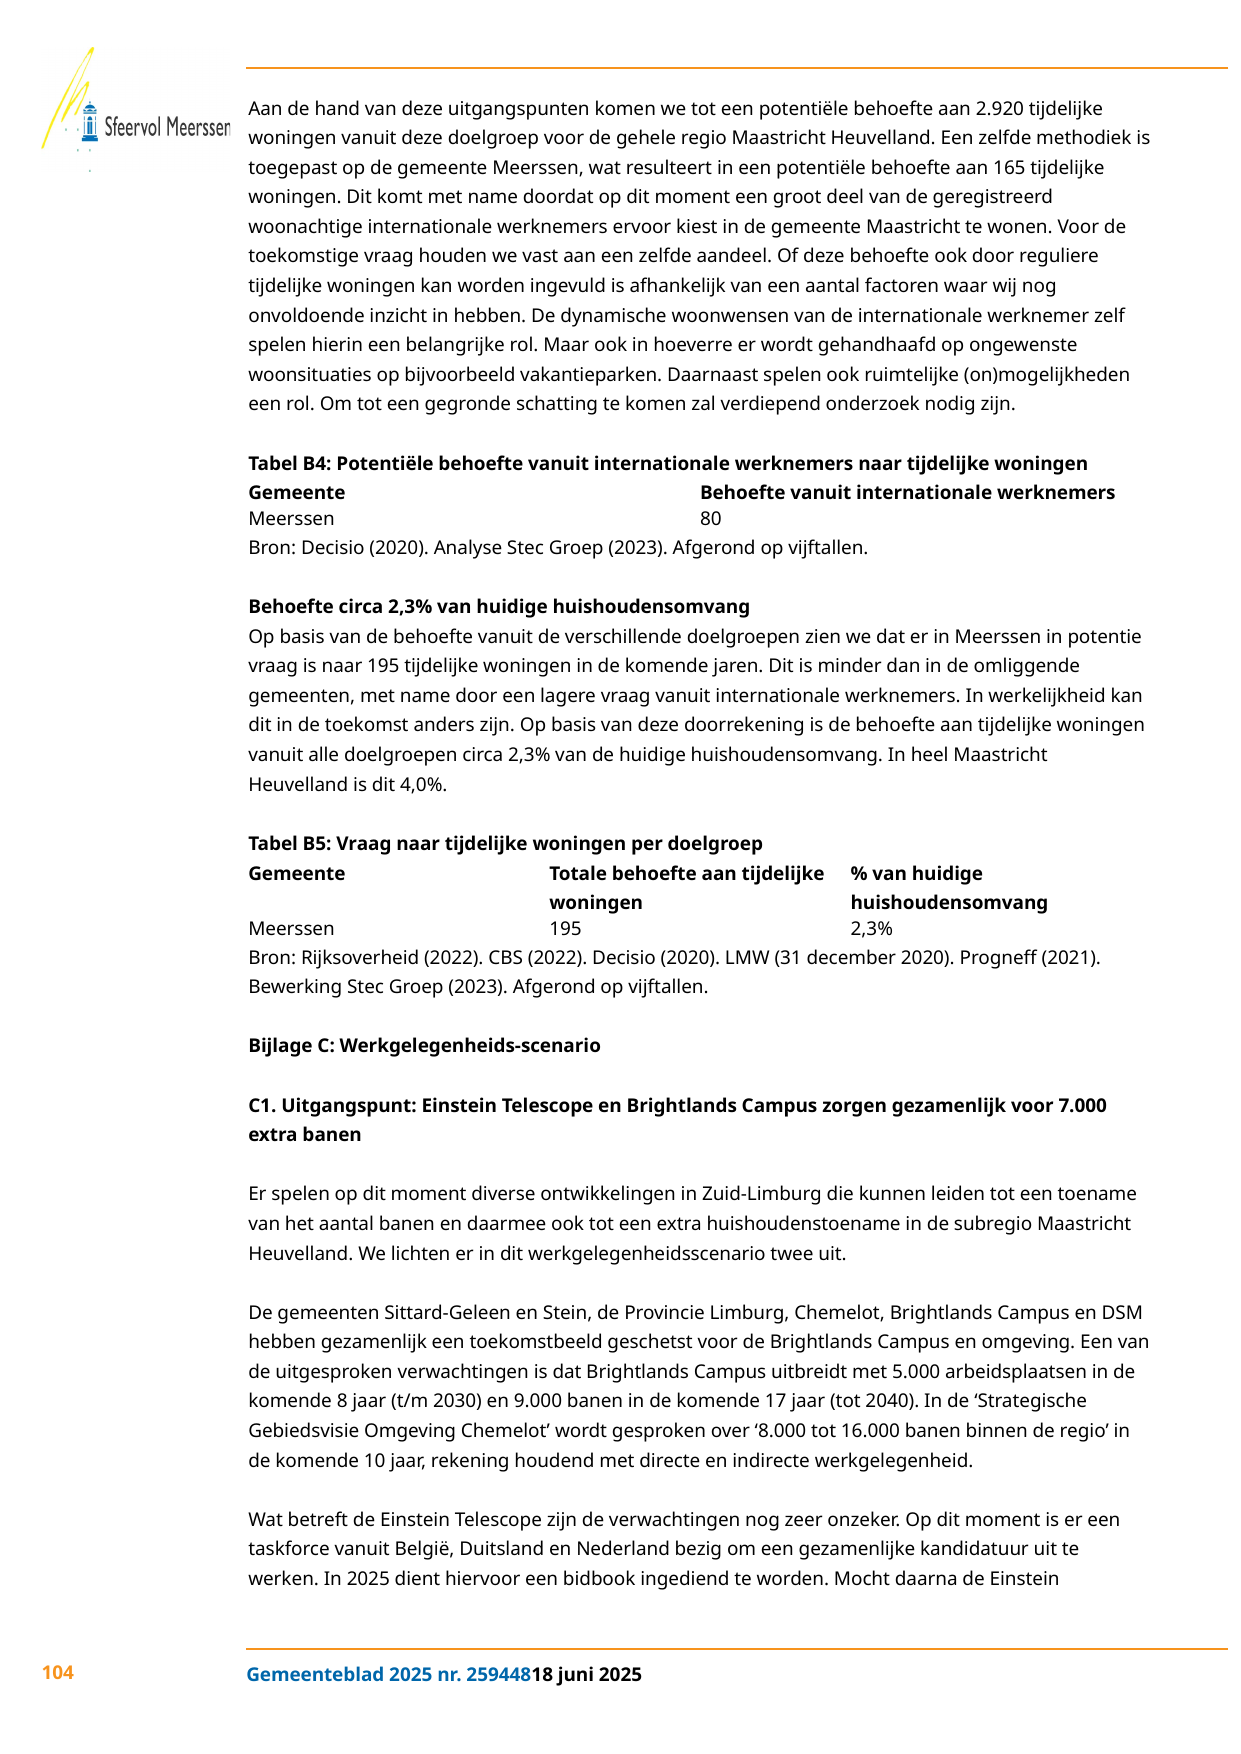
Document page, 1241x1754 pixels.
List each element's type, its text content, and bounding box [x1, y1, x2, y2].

text Aan de hand van deze uitgangspunten komen we tot een potentiële behoefte aan 2.920 tijdelijke woningen vanuit deze doelgroep voor de gehele regio Maastricht Heuvelland. Een zelfde methodiek is toegepast op de gemeente Meerssen, wat resulteert in een potentiële behoefte aan 165 tijdelijke woningen. Dit komt met name doordat op dit moment een groot deel van de geregistreerd woonachtige internationale werknemers ervoor kiest in de gemeente Maastricht te wonen. Voor de toekomstige vraag houden we vast aan een zelfde aandeel. Of deze behoefte ook door reguliere tijdelijke woningen kan worden ingevuld is afhankelijk van een aantal factoren waar wij nog onvoldoende inzicht in hebben. De dynamische woonwensen van de internationale werknemer zelf spelen hierin een belangrijke rol. Maar ook in hoeverre er wordt gehandhaafd op ongewenste woonsituaties op bijvoorbeeld vakantieparken. Daarnaast spelen ook ruimtelijke (on)mogelijkheden een rol. Om tot een gegronde schatting te komen zal verdiepend onderzoek nodig zijn. [248, 95, 1152, 416]
table_cell Meerssen [248, 505, 700, 531]
picture [41, 47, 231, 172]
table_header Behoefte vanuit internationale werknemers [700, 480, 1152, 505]
table_cell 2,3% [850, 915, 1152, 941]
table_header Gemeente [248, 480, 700, 505]
text Tabel B4: Potentiële behoefte vanuit internationale werknemers naar tijdelijke woningen [248, 450, 1152, 476]
text Bijlage C: Werkgelegenheids-scenario [248, 1033, 1152, 1058]
text Tabel B5: Vraag naar tijdelijke woningen per doelgroep [248, 830, 1152, 856]
text Er spelen op dit moment diverse ontwikkelingen in Zuid-Limburg die kunnen leiden tot een toename van het aantal banen en daarmee ook tot een extra huishoudenstoename in de subregio Maastricht Heuvelland. We lichten er in dit werkgelegenheidsscenario twee uit. [248, 1181, 1152, 1266]
text C1. Uitgangspunt: Einstein Telescope en Brightlands Campus zorgen gezamenlijk voor 7.000 extra banen [248, 1092, 1152, 1147]
text De gemeenten Sittard-Geleen en Stein, de Provincie Limburg, Chemelot, Brightlands Campus en DSM hebben gezamenlijk een toekomstbeeld geschetst voor de Brightlands Campus en omgeving. Een van de uitgesproken verwachtingen is dat Brightlands Campus uitbreidt met 5.000 arbeidsplaatsen in de komende 8 jaar (t/m 2030) en 9.000 banen in de komende 17 jaar (tot 2040). In de ‘Strategische Gebiedsvisie Omgeving Chemelot’ wordt gesproken over ‘8.000 tot 16.000 banen binnen de regio’ in de komende 10 jaar, rekening houdend met directe en indirecte werkgelegenheid. [248, 1299, 1152, 1473]
table_cell 80 [700, 505, 1152, 531]
table_header Gemeente [248, 860, 549, 915]
text Wat betreft de Einstein Telescope zijn de verwachtingen nog zeer onzeker. Op dit moment is er een taskforce vanuit België, Duitsland en Nederland bezig om een gezamenlijke kandidatuur uit te werken. In 2025 dient hiervoor een bidbook ingediend te worden. Mocht daarna de Einstein [248, 1506, 1152, 1591]
text Bron: Decisio (2020). Analyse Stec Groep (2023). Afgerond op vijftallen. [248, 534, 1152, 560]
table_cell 195 [549, 915, 850, 941]
text Behoefte circa 2,3% van huidige huishoudensomvang [248, 593, 1152, 619]
text Bron: Rijksoverheid (2022). CBS (2022). Decisio (2020). LMW (31 december 2020). Progneff (2021). Bewerking Stec Groep (2023). Afgerond op vijftallen. [248, 944, 1152, 999]
table_header Totale behoefte aan tijdelijke woningen [549, 860, 850, 915]
table_cell Meerssen [248, 915, 549, 941]
table_header % van huidige huishoudensomvang [850, 860, 1152, 915]
text Op basis van de behoefte vanuit de verschillende doelgroepen zien we dat er in Meerssen in potentie vraag is naar 195 tijdelijke woningen in de komende jaren. Dit is minder dan in de omliggende gemeenten, met name door een lagere vraag vanuit internationale werknemers. In werkelijkheid kan dit in de toekomst anders zijn. Op basis van deze doorrekening is de behoefte aan tijdelijke woningen vanuit alle doelgroepen circa 2,3% van de huidige huishoudensomvang. In heel Maastricht Heuvelland is dit 4,0%. [248, 623, 1152, 797]
